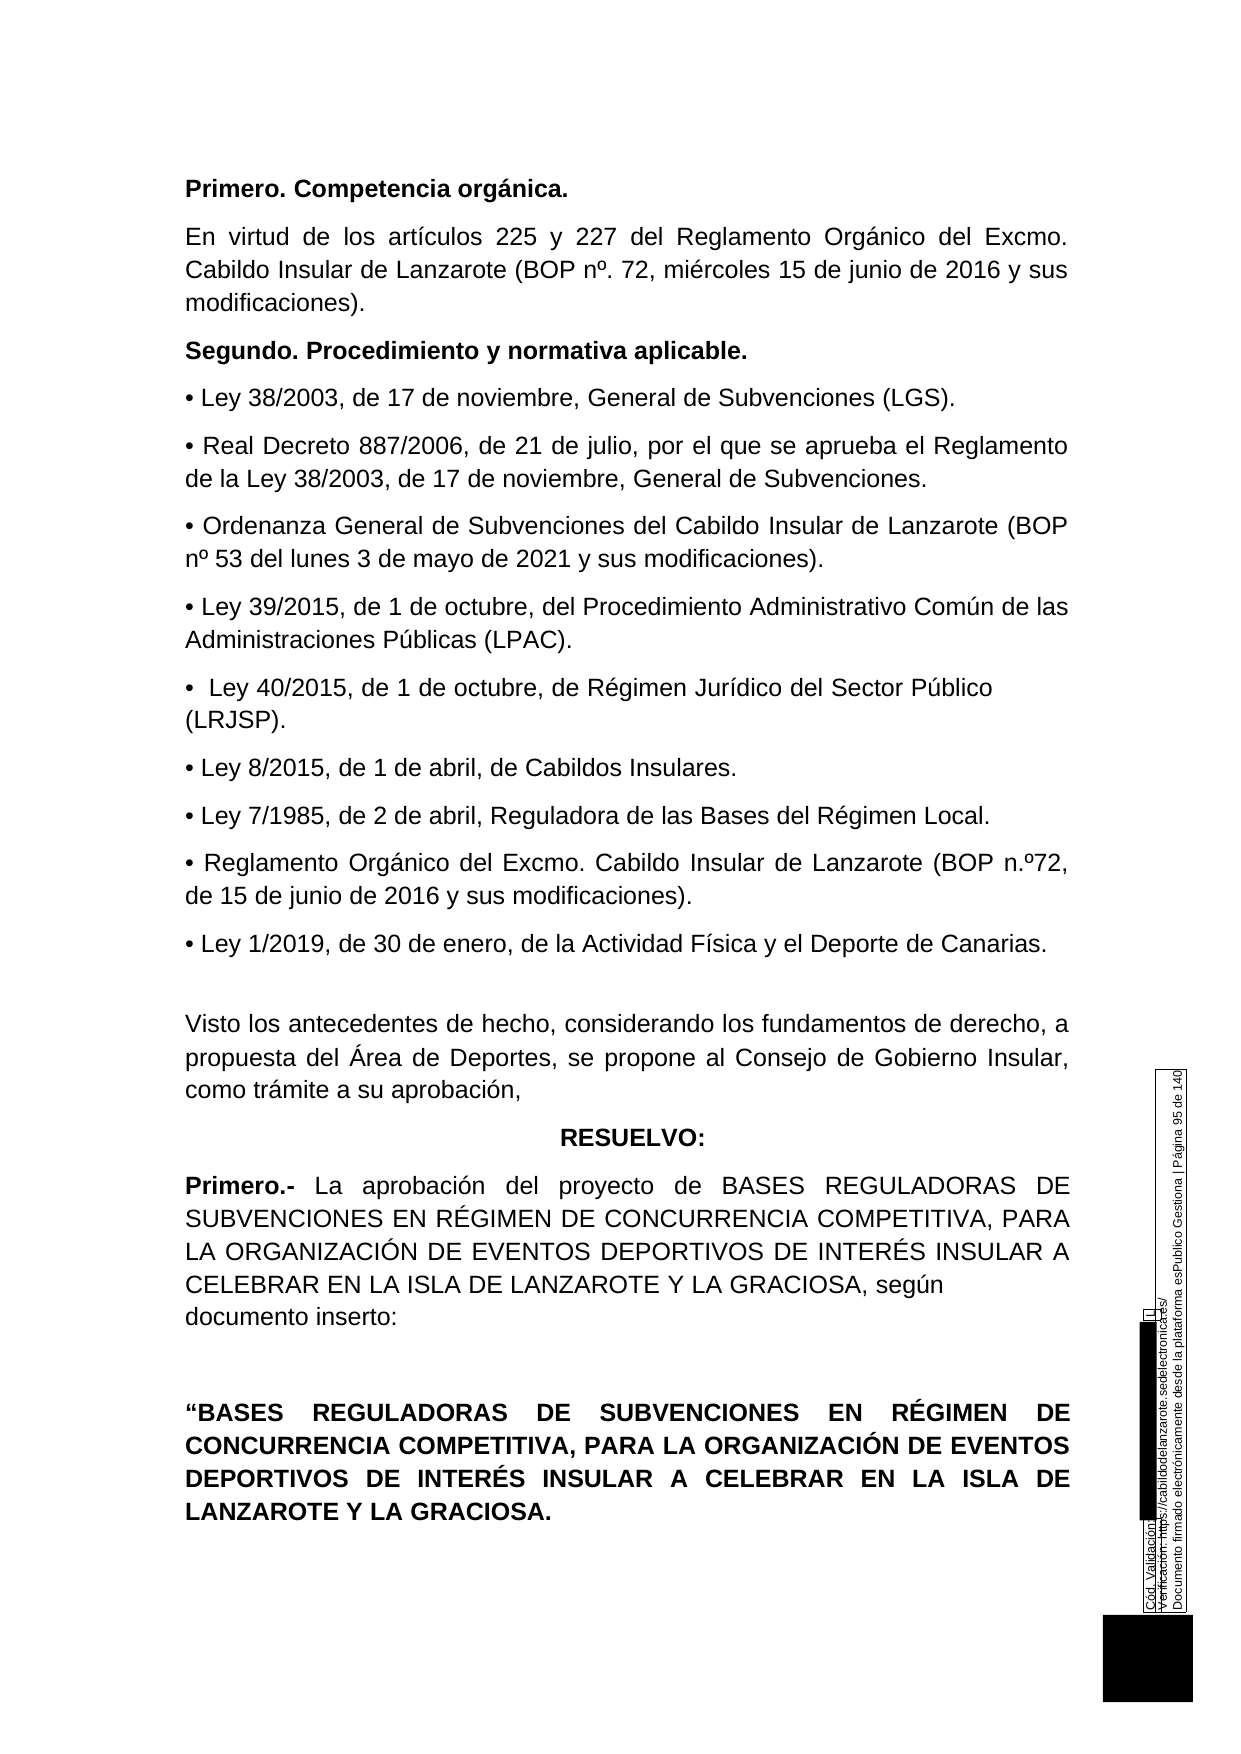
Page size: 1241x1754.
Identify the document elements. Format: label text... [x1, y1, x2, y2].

text En virtud de los artículos 225 y 227 del Reglamento Orgánico del Excmo. Cabildo Insular de Lanzarote (BOP nº. 72, miércoles 15 de junio de 2016 y sus modificaciones). [185, 222, 1069, 317]
list Ley 39/2015, de 1 de octubre, del Procedimiento Administrativo Común de las Administraciones Públicas (LPAC). [185, 592, 1070, 654]
list Ley 40/2015, de 1 de octubre, de Régimen Jurídico del Sector Público (LRJSP). [185, 672, 1070, 734]
subtitle “BASES REGULADORAS DE SUBVENCIONES EN RÉGIMEN DE CONCURRENCIA COMPETITIVA, PARA LA ORGANIZACIÓN DE EVENTOS DEPORTIVOS DE INTERÉS INSULAR A CELEBRAR EN LA ISLA DE LANZAROTE Y LA GRACIOSA. [185, 1398, 1071, 1526]
text Primero. Competencia orgánica. [185, 174, 1088, 203]
list Ordenanza General de Subvenciones del Cabildo Insular de Lanzarote (BOP nº 53 del lunes 3 de mayo de 2021 y sus modificaciones). [185, 511, 1069, 573]
text Cód. Validación: [1144, 1520, 1155, 1612]
list Ley 1/2019, de 30 de enero, de la Actividad Física y el Deporte de Canarias. [185, 929, 1088, 957]
text documento inserto: [185, 1303, 1088, 1331]
list Ley 38/2003, de 17 de noviembre, General de Subvenciones (LGS). [185, 383, 1088, 412]
list Ley 7/1985, de 2 de abril, Reguladora de las Bases del Régimen Local. [185, 801, 1088, 829]
list Reglamento Orgánico del Excmo. Cabildo Insular de Lanzarote (BOP n.º72, de 15 de junio de 2016 y sus modificaciones). [185, 848, 1070, 910]
text L [1144, 1311, 1155, 1320]
subtitle RESUELVO: [259, 1123, 1007, 1152]
list Ley 8/2015, de 1 de abril, de Cabildos Insulares. [185, 753, 1088, 782]
list Real Decreto 887/2006, de 21 de julio, por el que se aprueba el Reglamento de la Ley 38/2003, de 17 de noviembre, General de Subvenciones. [185, 431, 1069, 493]
subtitle Segundo. Procedimiento y normativa aplicable. [185, 336, 1088, 364]
text Visto los antecedentes de hecho, considerando los fundamentos de derecho, a propuesta del Área de Deportes, se propone al Consejo de Gobierno Insular, como trámite a su aprobación, [185, 1009, 1070, 1104]
text Primero.- La aprobación del proyecto de BASES REGULADORAS DE SUBVENCIONES EN RÉGIMEN DE CONCURRENCIA COMPETITIVA, PARA LA ORGANIZACIÓN DE EVENTOS DEPORTIVOS DE INTERÉS INSULAR A CELEBRAR EN LA ISLA DE LANZAROTE Y LA GRACIOSA, según [185, 1171, 1071, 1298]
text Documento firmado electrónicamente desde la plataforma esPublico Gestiona | Página 95 de 140 [1171, 1071, 1184, 1612]
text Verificación: https://cabildodelanzarote.sedelectronica.es/ [1156, 1071, 1169, 1612]
